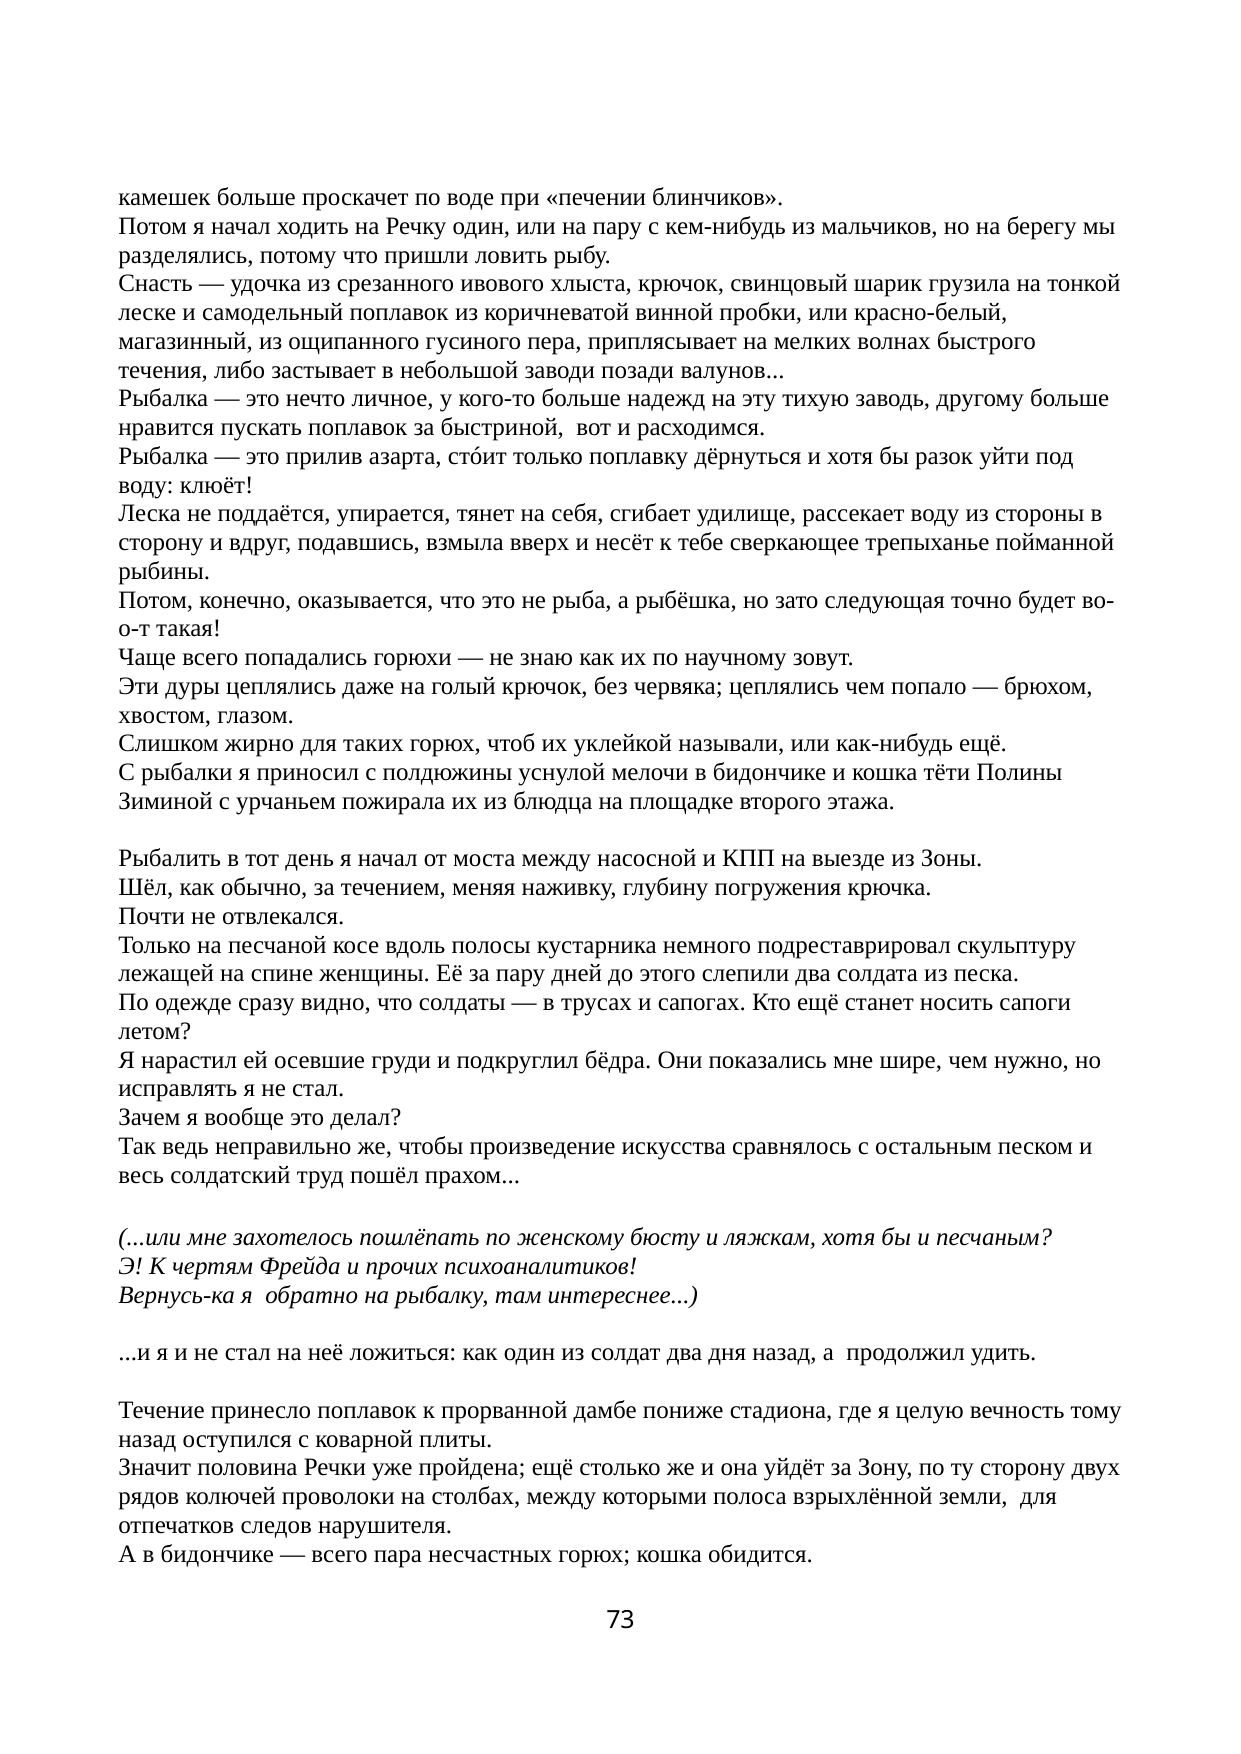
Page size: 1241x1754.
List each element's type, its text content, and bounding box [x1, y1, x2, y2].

text Зачем я вообще это делал? [118, 1102, 1122, 1131]
text Потом, конечно, оказывается, что это не рыба, а рыбёшка, но зато следующая точно будет во-о-т такая! [118, 585, 1122, 642]
text По одежде сразу видно, что солдаты — в трусах и сапогах. Кто ещё станет носить сапоги летом? [118, 987, 1122, 1045]
text Э! К чертям Фрейда и прочих психоаналитиков! [118, 1251, 1122, 1280]
text Только на песчаной косе вдоль полосы кустарника немного подреставрировал скульптуру лежащей на спине женщины. Её за пару дней до этого слепили два солдата из песка. [118, 930, 1122, 987]
text Течение принесло поплавок к прорванной дамбе пониже стадиона, где я целую вечность тому назад оступился с коварной плиты. [118, 1395, 1122, 1452]
text Слишком жирно для таких горюх, чтоб их уклейкой называли, или как-нибудь ещё. [118, 728, 1122, 757]
text Я нарастил ей осевшие груди и подкруглил бёдра. Они показались мне шире, чем нужно, но исправлять я не стал. [118, 1045, 1122, 1102]
text Рыбалить в тот день я начал от моста между насосной и КПП на выезде из Зоны. [118, 843, 1122, 872]
text Так ведь неправильно же, чтобы произведение искусства сравнялось с остальным песком и весь солдатский труд пошёл прахом... [118, 1131, 1122, 1188]
text Рыбалка — это нечто личное, у кого-то больше надежд на эту тихую заводь, другому больше нравится пускать поплавок за быстриной, вот и расходимся. [118, 383, 1122, 441]
text Почти не отвлекался. [118, 901, 1122, 930]
text А в бидончике — всего пара несчастных горюх; кошка обидится. [118, 1539, 1122, 1567]
text Потом я начал ходить на Речку один, или на пару с кем-нибудь из мальчиков, но на берегу мы разделялись, потому что пришли ловить рыбу. [118, 211, 1122, 268]
text Шёл, как обычно, за течением, меняя наживку, глубину погружения крючка. [118, 872, 1122, 901]
text Рыбалка — это прилив азарта, стóит только поплавку дёрнуться и хотя бы разок уйти под воду: клюёт! [118, 441, 1122, 498]
text ...и я и не стал на неё ложиться: как один из солдат два дня назад, а продолжил удить. [118, 1337, 1122, 1366]
text (...или мне захотелось пошлёпать по женскому бюсту и ляжкам, хотя бы и песчаным? [118, 1222, 1122, 1251]
text Снасть — удочка из срезанного ивового хлыста, крючок, свинцовый шарик грузила на тонкой леске и самодельный поплавок из коричневатой винной пробки, или красно-белый, магазинный, из ощипанного гусиного пера, приплясывает на мелких волнах быстрого течения, либо застывает в небольшой заводи позади валунов... [118, 268, 1122, 383]
text Значит половина Речки уже пройдена; ещё столько же и она уйдёт за Зону, по ту сторону двух рядов колючей проволоки на столбах, между которыми полоса взрыхлённой земли, для отпечатков следов нарушителя. [118, 1452, 1122, 1539]
text Чаще всего попадались горюхи — не знаю как их по научному зовут. [118, 642, 1122, 671]
text Леска не поддаётся, упирается, тянет на себя, сгибает удилище, рассекает воду из стороны в сторону и вдруг, подавшись, взмыла вверх и несёт к тебе сверкающее трепыханье пойманной рыбины. [118, 498, 1122, 585]
text С рыбалки я приносил с полдюжины уснулой мелочи в бидончике и кошка тёти Полины Зиминой с урчаньем пожирала их из блюдца на площадке второго этажа. [118, 757, 1122, 815]
text Эти дуры цеплялись даже на голый крючок, без червяка; цеплялись чем попало — брюхом, хвостом, глазом. [118, 671, 1122, 728]
text Вернусь-ка я обратно на рыбалку, там интереснее...) [118, 1280, 1122, 1309]
text камешек больше проскачет по воде при «печении блинчиков». [118, 182, 1122, 211]
